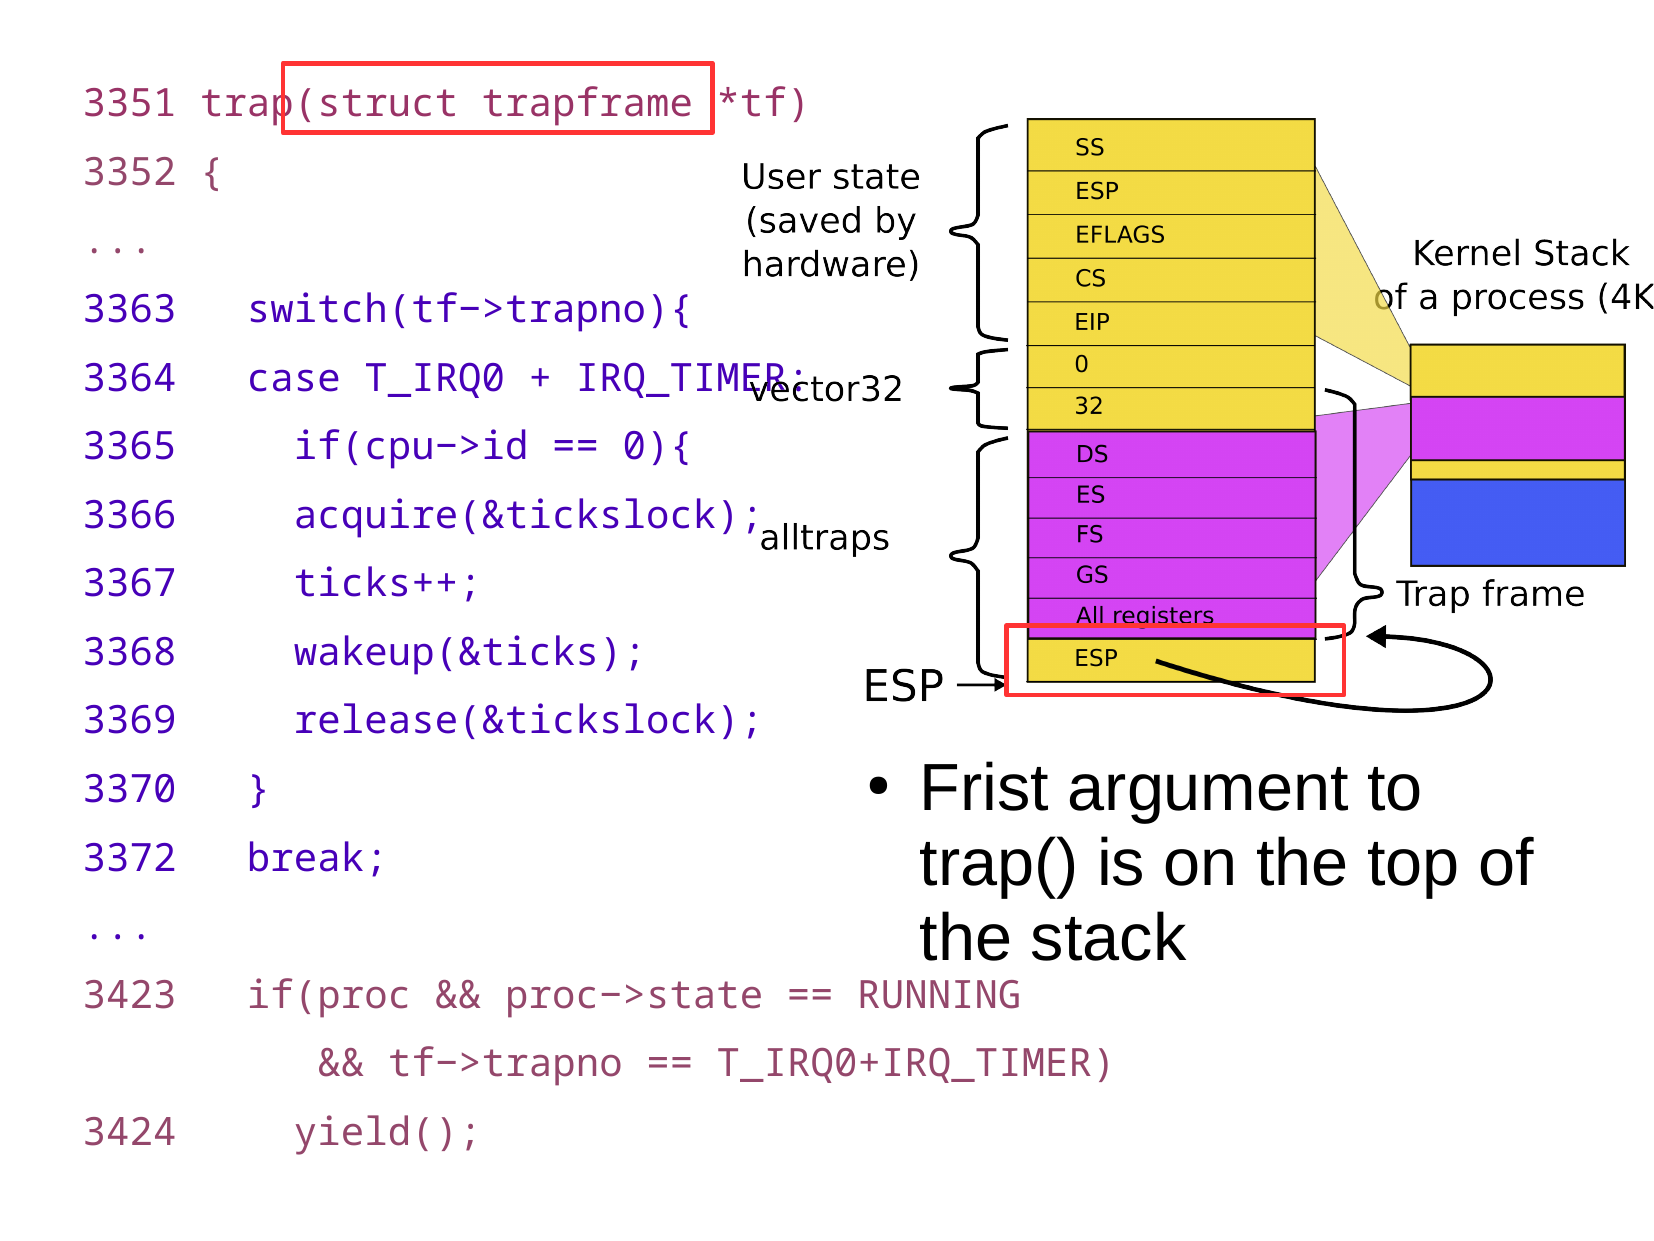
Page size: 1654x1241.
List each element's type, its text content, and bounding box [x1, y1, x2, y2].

list Frist argument to trap() is on the top of the stack [848, 750, 1576, 1163]
list 3351 trap(struct trapframe *tf) 3352 { ... 3363 switch(tf−>trapno){ 3364 case T_IRQ0 + IRQ_TIMER: 3365 if(cpu−>id == 0){ 3366 acquire(&tickslock); 3367 ticks++; 3368 wakeup(&ticks); 3369 release(&tickslock); 3370 } 3372 break; ... 3423 if(proc && proc−>state == RUNNING && tf−>trapno == T_IRQ0+IRQ_TIMER) 3424 yield(); [82, 75, 1571, 1163]
picture [744, 118, 1654, 713]
list 3351 trap(struct trapframe *tf) 3352 { ... 3363 switch(tf−>trapno){ 3364 case T_IRQ0 + IRQ_TIMER: 3365 if(cpu−>id == 0){ 3366 acquire(&tickslock); 3367 ticks++; 3368 wakeup(&ticks); 3369 release(&tickslock); 3370 } 3372 break; ... 3423 if(proc && proc−>state == RUNNING && tf−>trapno == T_IRQ0+IRQ_TIMER) 3424 yield(); [285, 75, 710, 130]
